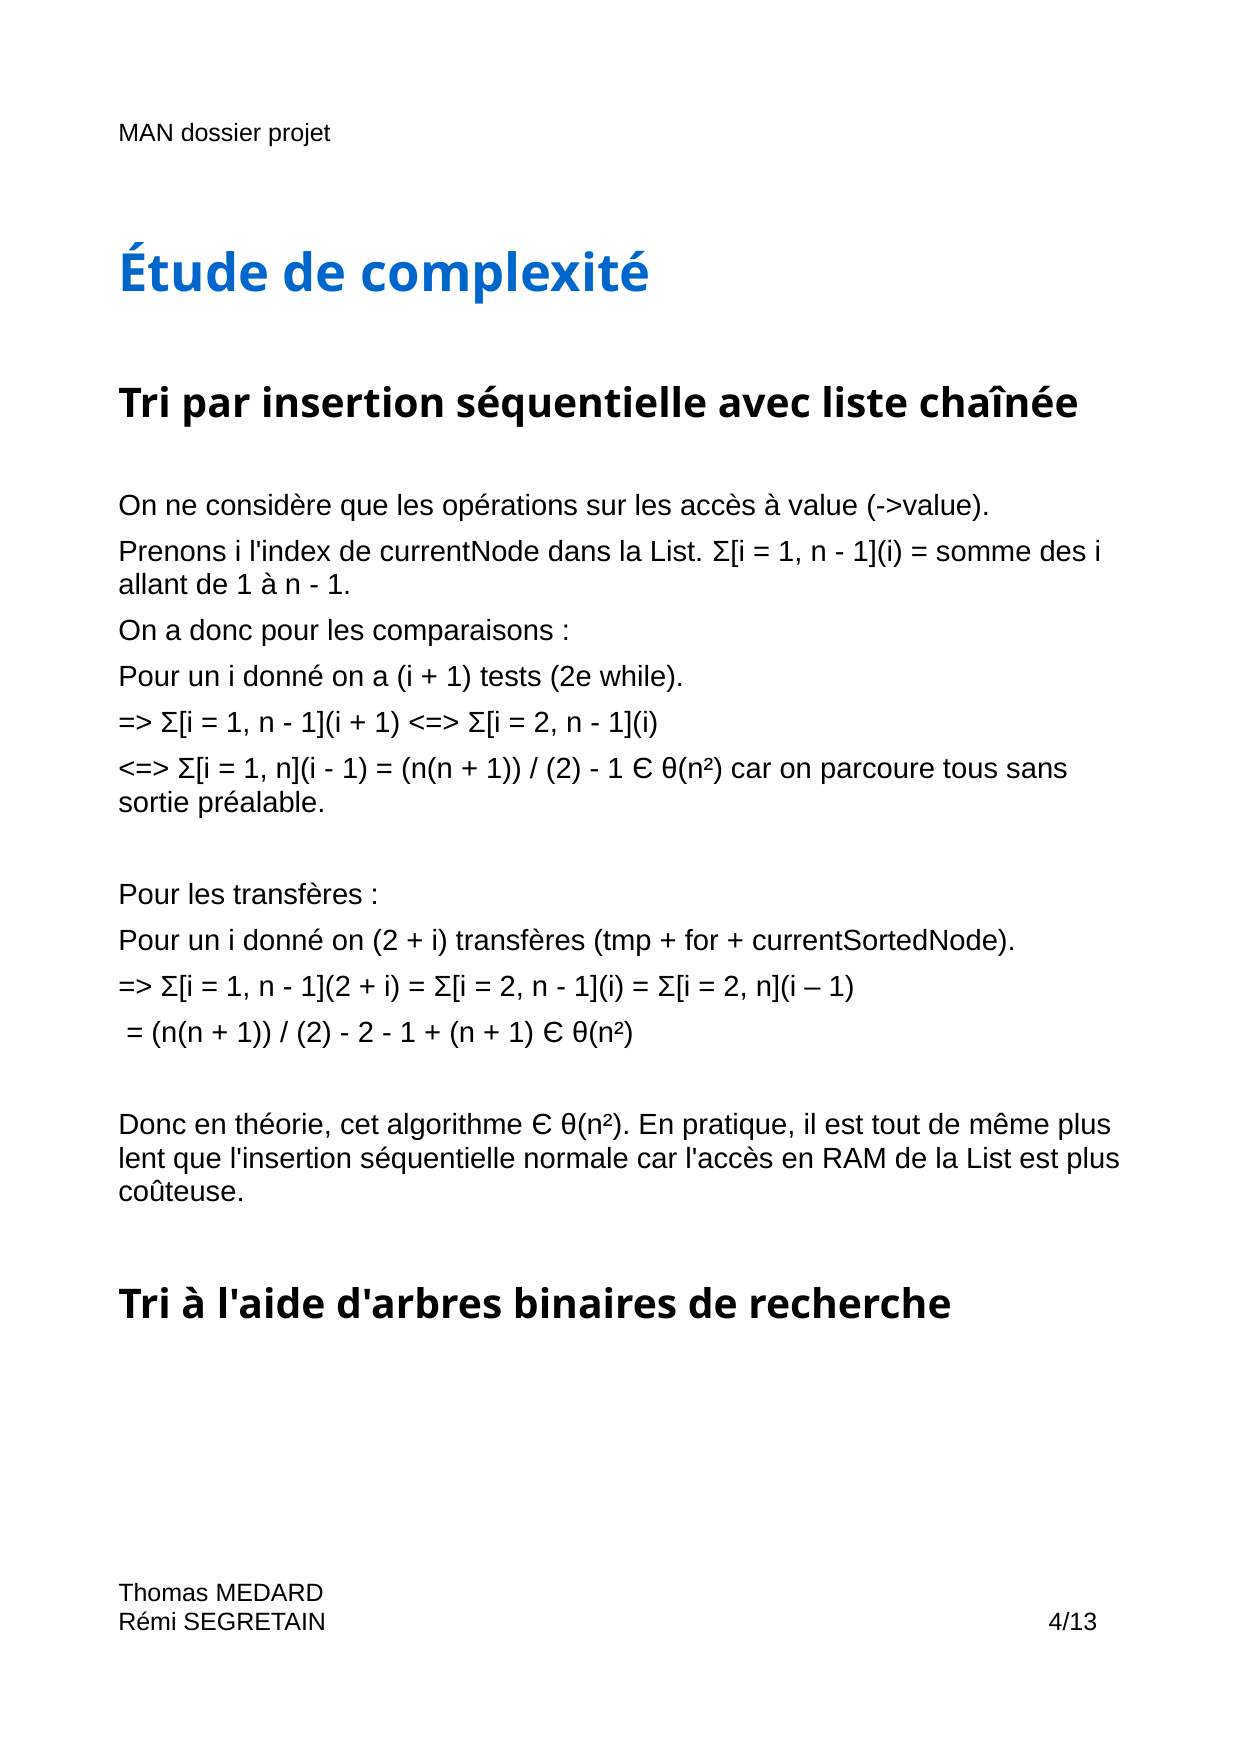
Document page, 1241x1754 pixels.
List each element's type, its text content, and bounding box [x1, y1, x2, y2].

subtitle Tri à l'aide d'arbres binaires de recherche [118, 1274, 1122, 1330]
text On a donc pour les comparaisons : [118, 613, 1122, 647]
subtitle Étude de complexité [118, 235, 1122, 306]
text Donc en théorie, cet algorithme Є θ(n²). En pratique, il est tout de même plus lent que l'insertion séquentielle normale car l'accès en RAM de la List est plus coûteuse. [118, 1107, 1122, 1208]
text Pour un i donné on a (i + 1) tests (2e while). [118, 659, 1122, 693]
text => Σ[i = 1, n - 1](2 + i) = Σ[i = 2, n - 1](i) = Σ[i = 2, n](i – 1) [118, 969, 1122, 1002]
text On ne considère que les opérations sur les accès à value (->value). [118, 487, 1122, 521]
text = (n(n + 1)) / (2) - 2 - 1 + (n + 1) Є θ(n²) [118, 1015, 1122, 1048]
text <=> Σ[i = 1, n](i - 1) = (n(n + 1)) / (2) - 1 Є θ(n²) car on parcoure tous sans sortie préalable. [118, 751, 1122, 818]
text Pour un i donné on (2 + i) transfères (tmp + for + currentSortedNode). [118, 923, 1122, 956]
text => Σ[i = 1, n - 1](i + 1) <=> Σ[i = 2, n - 1](i) [118, 705, 1122, 739]
subtitle Tri par insertion séquentielle avec liste chaînée [118, 373, 1122, 429]
text Prenons i l'index de currentNode dans la List. Σ[i = 1, n - 1](i) = somme des i allant de 1 à n - 1. [118, 533, 1122, 601]
text Pour les transfères : [118, 877, 1122, 910]
